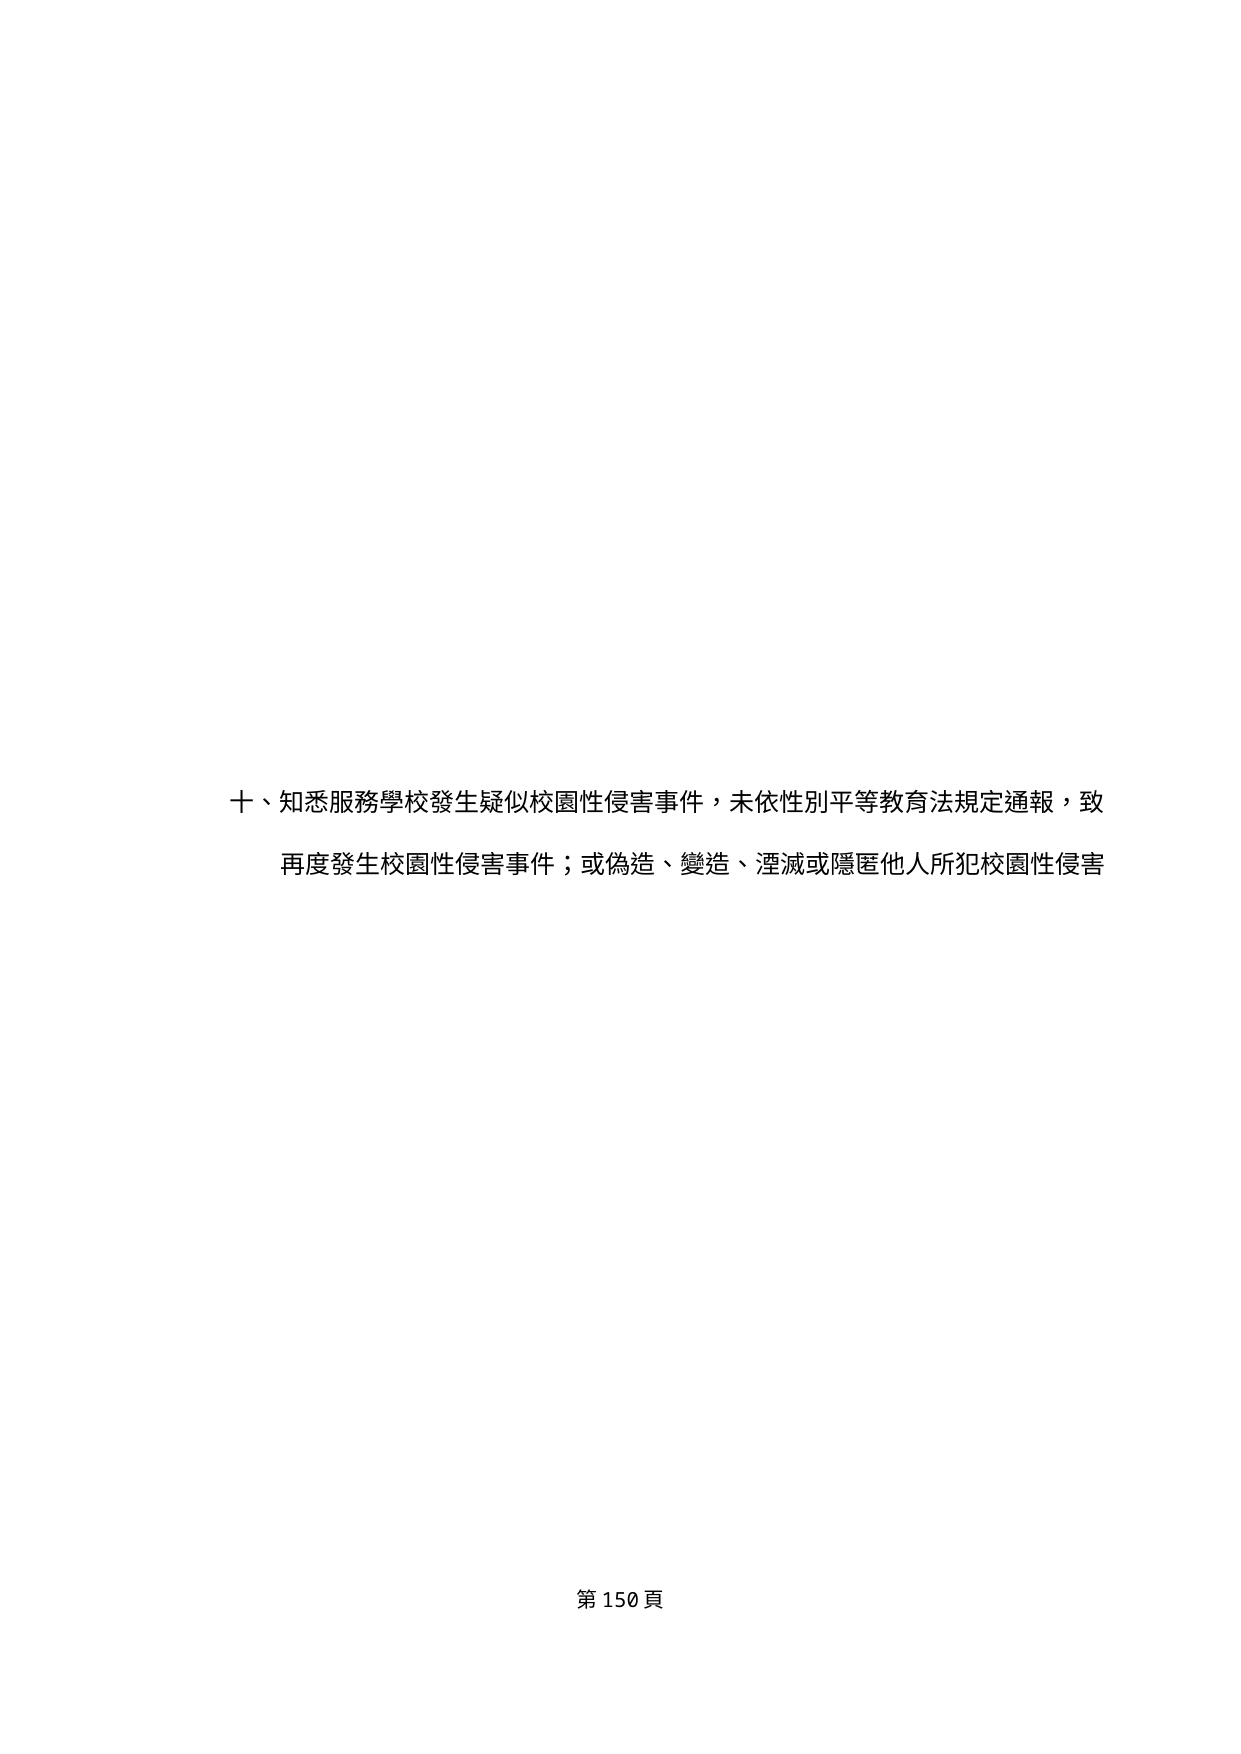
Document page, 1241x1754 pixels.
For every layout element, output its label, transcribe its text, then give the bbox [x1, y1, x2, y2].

text 十、知悉服務學校發生疑似校園性侵害事件，未依性別平等教育法規定通報，致再度發生校園性侵害事件；或偽造、變造、湮滅或隱匿他人所犯校園性侵害 [229, 758, 1122, 883]
